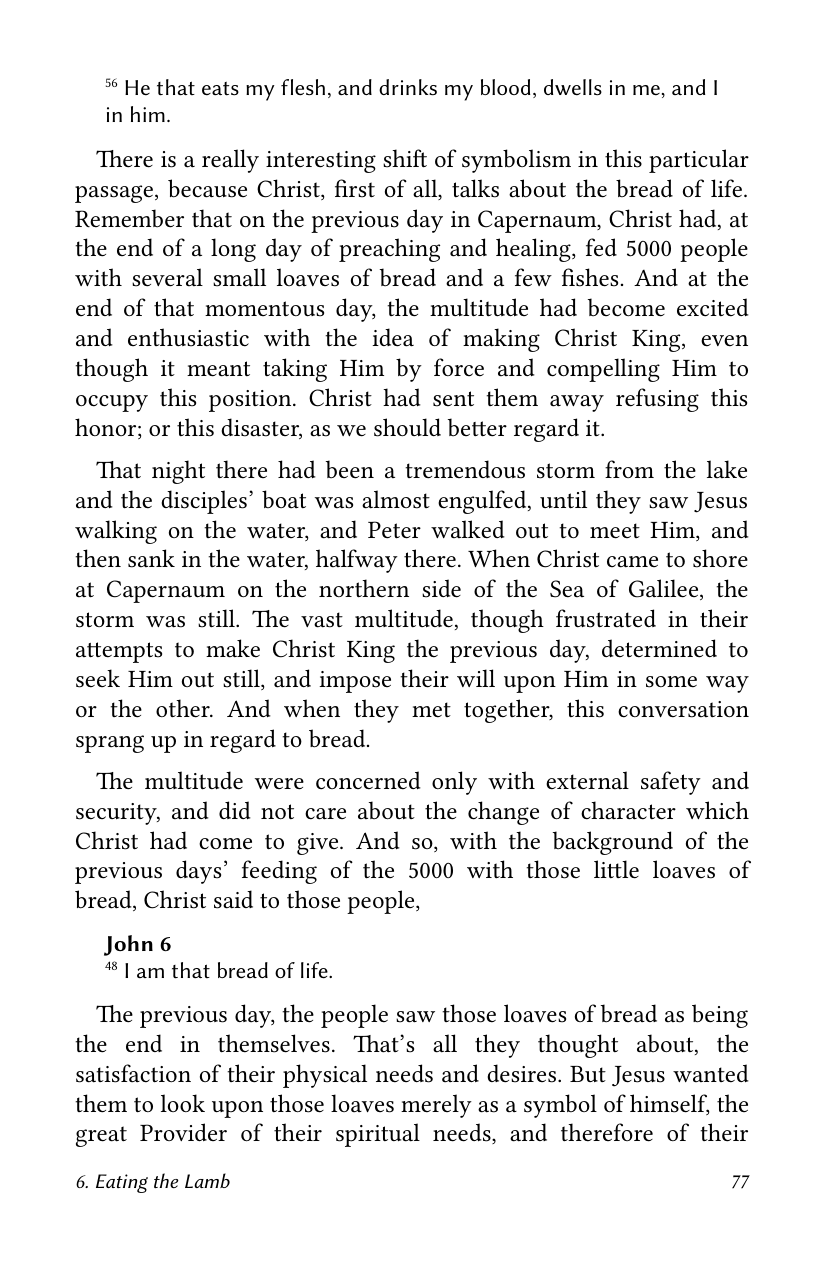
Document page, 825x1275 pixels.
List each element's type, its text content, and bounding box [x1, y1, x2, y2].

text 48 I am that bread of life. [105, 957, 720, 984]
text The multitude were concerned only with external safety and security, and did not care about the change of character which Christ had come to give. And so, with the background of the previous days’ feeding of the 5000 with those little loaves of bread, Christ said to those people, [75, 767, 750, 915]
text The previous day, the people saw those loaves of bread as being the end in themselves. That’s all they thought about, the satisfaction of their physical needs and desires. But Jesus wanted them to look upon those loaves merely as a symbol of himself, the great Provider of their spiritual needs, and therefore of their [75, 1000, 750, 1148]
text John 6 [105, 931, 750, 957]
text That night there had been a tremendous storm from the lake and the disciples’ boat was almost engulfed, until they saw Jesus walking on the water, and Peter walked out to meet Him, and then sank in the water, halfway there. When Christ came to shore at Capernaum on the northern side of the Sea of Galilee, the storm was still. The vast multitude, though frustrated in their attempts to make Christ King the previous day, determined to seek Him out still, and impose their will upon Him in some way or the other. And when they met together, this conversation sprang up in regard to bread. [75, 456, 750, 753]
text There is a really interesting shift of symbolism in this particular passage, because Christ, first of all, talks about the bread of life. Remember that on the previous day in Capernaum, Christ had, at the end of a long day of preaching and healing, fed 5000 people with several small loaves of bread and a few fishes. And at the end of that momentous day, the multitude had become excited and enthusiastic with the idea of making Christ King, even though it meant taking Him by force and compelling Him to occupy this position. Christ had sent them away refusing this honor; or this disaster, as we should better regard it. [75, 145, 750, 442]
text 56 He that eats my flesh, and drinks my blood, dwells in me, and I in him. [105, 75, 720, 128]
